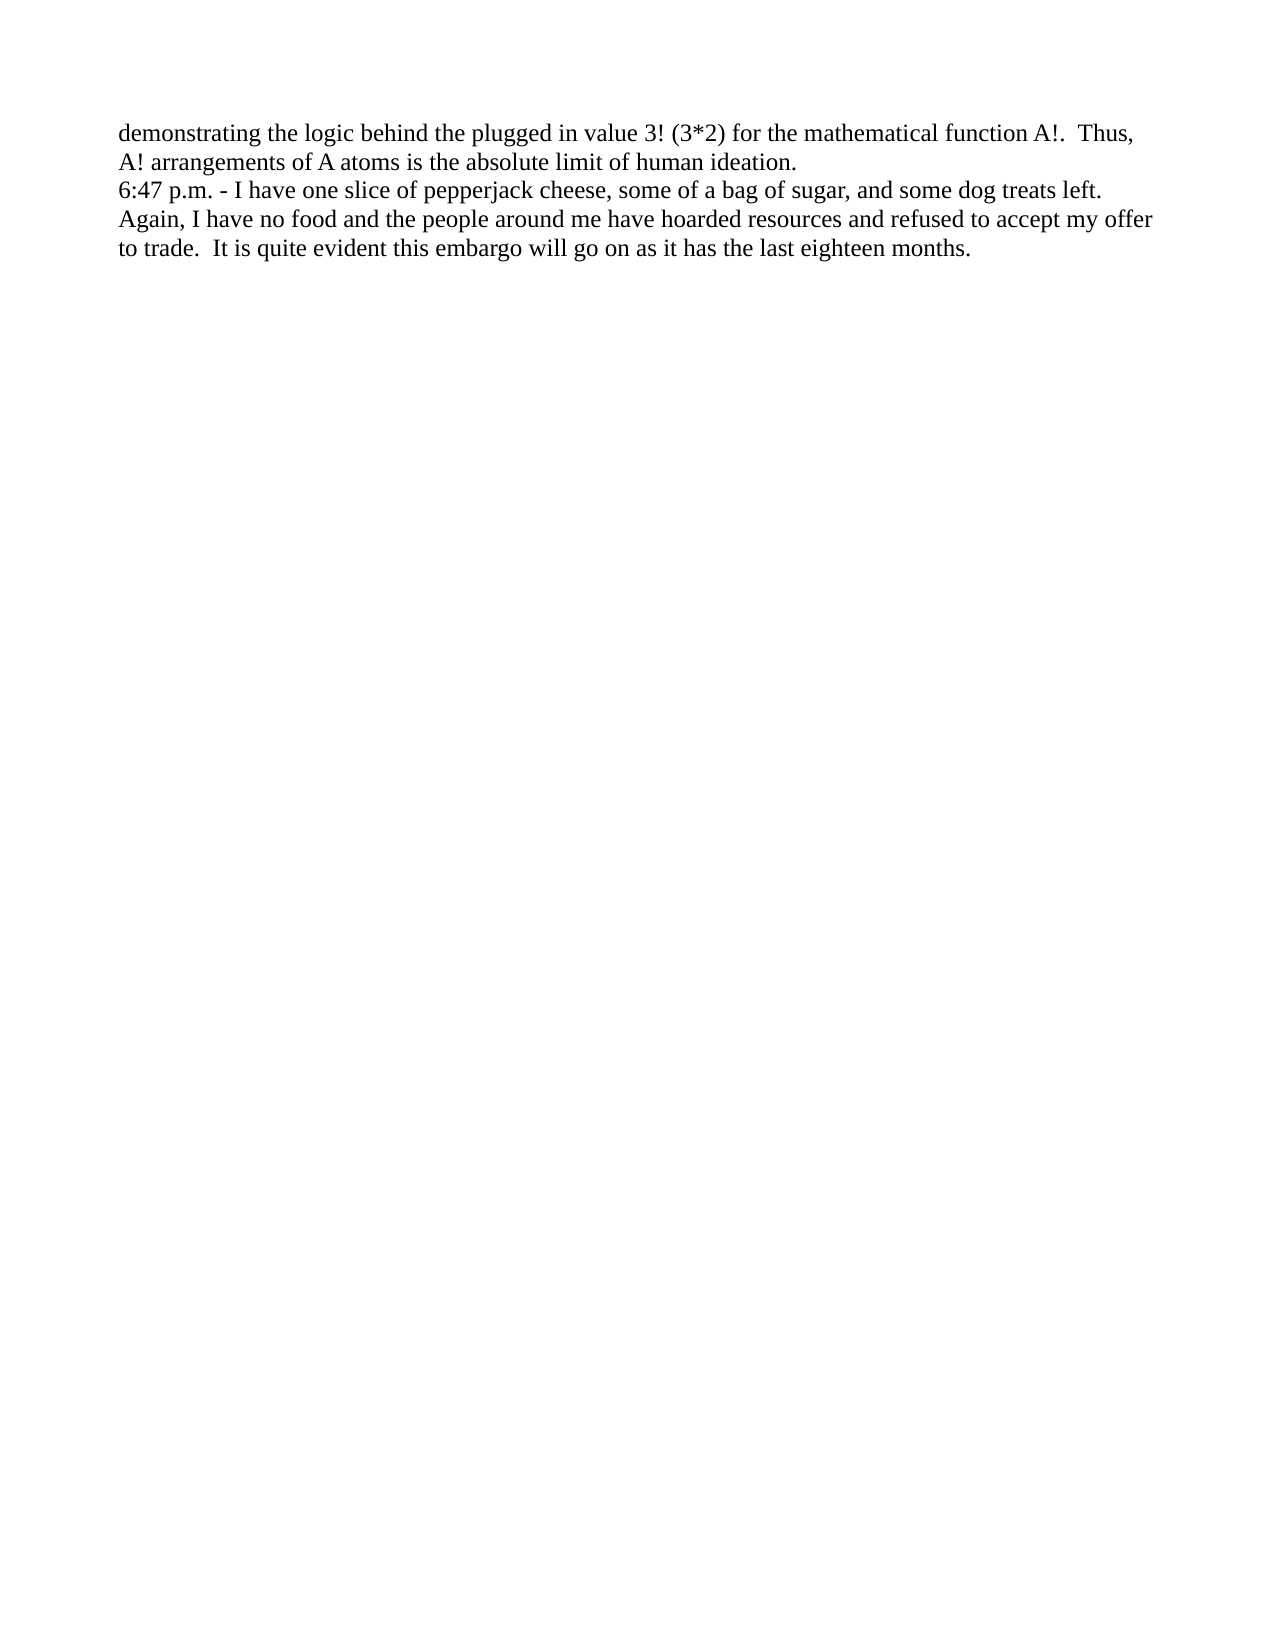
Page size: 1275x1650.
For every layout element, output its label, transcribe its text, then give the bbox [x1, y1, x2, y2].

text 6:47 p.m. - I have one slice of pepperjack cheese, some of a bag of sugar, and some dog treats left. Again, I have no food and the people around me have hoarded resources and refused to accept my offer to trade. It is quite evident this embargo will go on as it has the last eighteen months. [118, 176, 1157, 262]
text demonstrating the logic behind the plugged in value 3! (3*2) for the mathematical function A!. Thus, A! arrangements of A atoms is the absolute limit of human ideation. [118, 118, 1157, 176]
